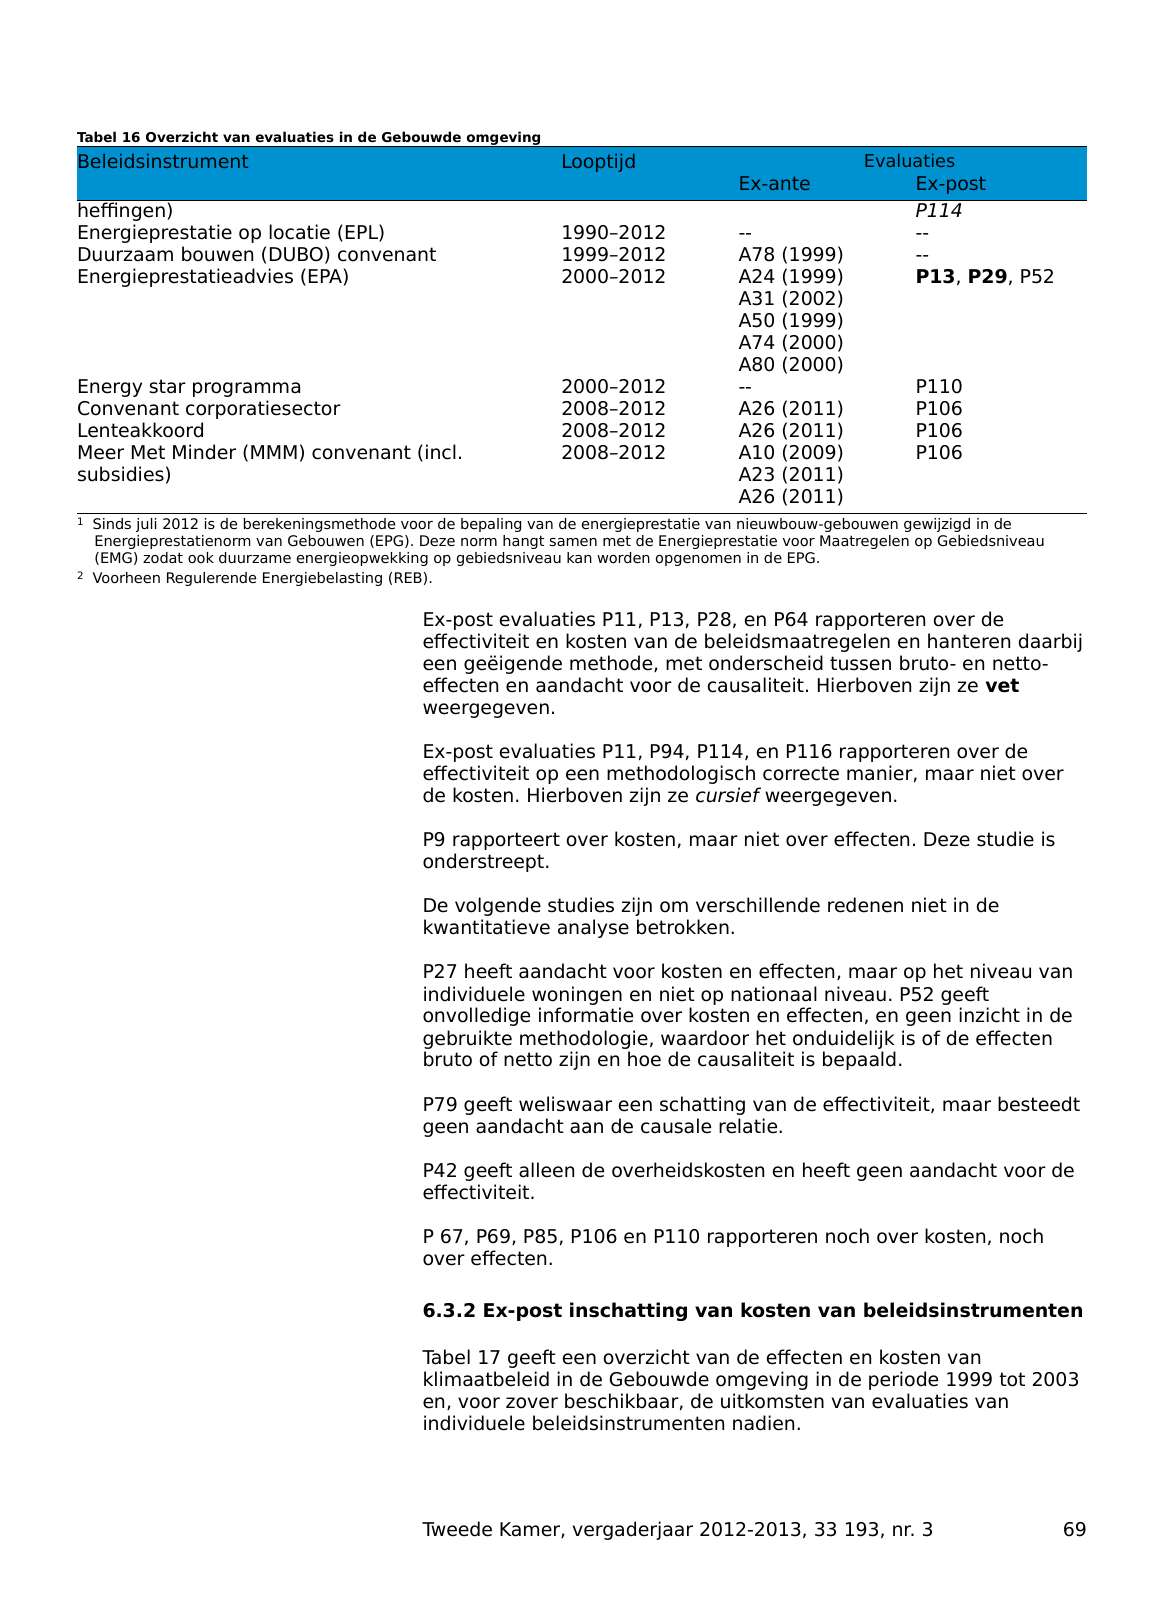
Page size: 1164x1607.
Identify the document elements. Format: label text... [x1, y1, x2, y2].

table_cell Energieprestatie op locatie (EPL) [77, 222, 555, 244]
text P27 heeft aandacht voor kosten en effecten, maar op het niveau van individuele woningen en niet op nationaal niveau. P52 geeft onvolledige informatie over kosten en effecten, en geen inzicht in de gebruikte methodologie, waardoor het onduidelijk is of de effecten bruto of netto zijn en hoe de causaliteit is bepaald. [422, 961, 1087, 1071]
table_cell Evaluaties [732, 147, 1087, 173]
table_cell Looptijd [555, 147, 732, 173]
text P42 geeft alleen de overheidskosten en heeft geen aandacht voor de effectiviteit. [422, 1160, 1087, 1204]
table_cell 2008–2012 [555, 398, 732, 420]
table_cell [77, 173, 555, 200]
table_cell -- [909, 244, 1087, 266]
table_cell Ex-post [909, 173, 1087, 200]
text Ex-post evaluaties P11, P13, P28, en P64 rapporteren over de effectiviteit en kosten van de beleidsmaatregelen en hanteren daarbij een geëigende methode, met onderscheid tussen bruto- en netto-effecten en aandacht voor de causaliteit. Hierboven zijn ze vet weergegeven. [422, 609, 1087, 719]
table_cell [555, 173, 732, 200]
table_cell 2008–2012 [555, 442, 732, 512]
table_cell A10 (2009) A23 (2011) A26 (2011) [732, 442, 909, 512]
text De volgende studies zijn om verschillende redenen niet in de kwantitatieve analyse betrokken. [422, 895, 1087, 939]
text P9 rapporteert over kosten, maar niet over effecten. Deze studie is onderstreept. [422, 829, 1087, 873]
table_cell Convenant corporatiesector [77, 398, 555, 420]
table_cell A24 (1999) A31 (2002) A50 (1999) A74 (2000) A80 (2000) [732, 266, 909, 376]
text P 67, P69, P85, P106 en P110 rapporteren noch over kosten, noch over effecten. [422, 1226, 1087, 1270]
table_cell P106 [909, 398, 1087, 420]
text Ex-post evaluaties P11, P94, P114, en P116 rapporteren over de effectiviteit op een methodologisch correcte manier, maar niet over de kosten. Hierboven zijn ze cursief weergegeven. [422, 741, 1087, 807]
table_cell -- [732, 376, 909, 398]
table_cell Energieprestatieadvies (EPA) [77, 266, 555, 376]
table_cell Energy star programma [77, 376, 555, 398]
table_cell P114 [909, 201, 1087, 222]
text P79 geeft weliswaar een schatting van de effectiviteit, maar besteedt geen aandacht aan de causale relatie. [422, 1093, 1087, 1137]
table_cell P106 [909, 420, 1087, 442]
table_cell Meer Met Minder (MMM) convenant (incl. subsidies) [77, 442, 555, 512]
table_cell A26 (2011) [732, 398, 909, 420]
table_cell -- [732, 222, 909, 244]
table_cell [555, 201, 732, 222]
table_cell Lenteakkoord [77, 420, 555, 442]
table_cell heffingen) [77, 201, 555, 222]
table_cell P106 [909, 442, 1087, 512]
table_header Tabel 16 Overzicht van evaluaties in de Gebouwde omgeving [77, 130, 1087, 146]
table_cell Beleidsinstrument [77, 147, 555, 173]
table_cell -- [909, 222, 1087, 244]
table_cell Duurzaam bouwen (DUBO) convenant [77, 244, 555, 266]
table_cell Ex-ante [732, 173, 909, 200]
table_cell 1990–2012 [555, 222, 732, 244]
table_cell P13, P29, P52 [909, 266, 1087, 376]
table_cell A78 (1999) [732, 244, 909, 266]
text Tabel 17 geeft een overzicht van de effecten en kosten van klimaatbeleid in de Gebouwde omgeving in de periode 1999 tot 2003 en, voor zover beschikbaar, de uitkomsten van evaluaties van individuele beleidsinstrumenten nadien. [422, 1347, 1087, 1435]
subtitle 6.3.2 Ex-post inschatting van kosten van beleidsinstrumenten [422, 1300, 1087, 1322]
table_cell A26 (2011) [732, 420, 909, 442]
table_cell -- [732, 201, 909, 222]
table_cell 1999–2012 [555, 244, 732, 266]
table_cell 2008–2012 [555, 420, 732, 442]
table_cell P110 [909, 376, 1087, 398]
table_cell 2000–2012 [555, 376, 732, 398]
table_cell 1 Sinds juli 2012 is de berekeningsmethode voor de bepaling van de energieprestatie van nieuwbouw-gebouwen gewijzigd in de Energieprestatienorm van Gebouwen (EPG). Deze norm hangt samen met de Energieprestatie voor Maatregelen op Gebiedsniveau (EMG) zodat ook duurzame energieopwekking op gebiedsniveau kan worden opgenomen in de EPG. 2 Voorheen Regulerende Energiebelasting (REB). [77, 514, 1087, 587]
table_cell 2000–2012 [555, 266, 732, 376]
